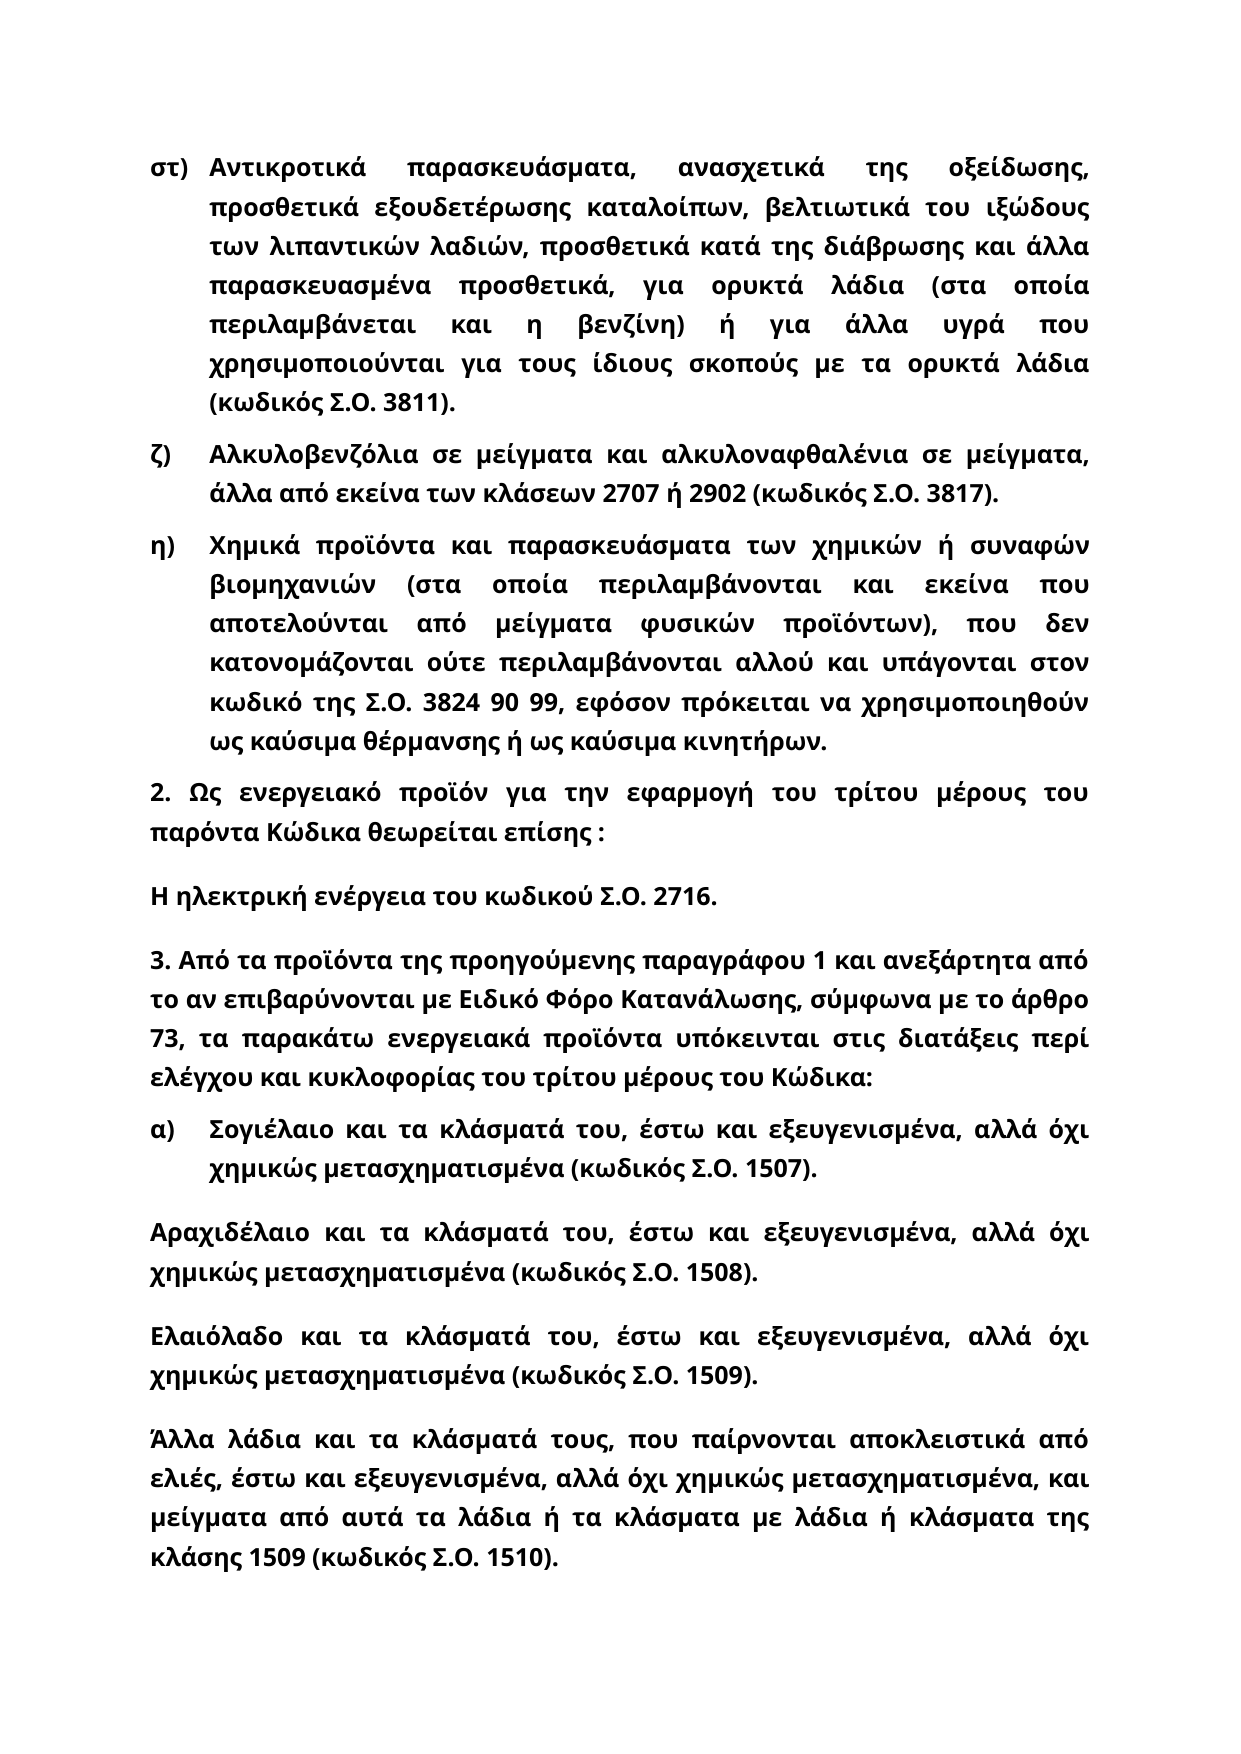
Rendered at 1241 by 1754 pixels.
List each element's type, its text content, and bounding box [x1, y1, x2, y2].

list ζ) Αλκυλοβενζόλια σε μείγματα και αλκυλοναφθαλένια σε μείγματα, άλλα από εκείνα των κλάσεων 2707 ή 2902 (κωδικός Σ.Ο. 3817). [150, 437, 1090, 510]
text Η ηλεκτρική ενέργεια του κωδικού Σ.Ο. 2716. [150, 878, 1090, 912]
list στ) Αντικροτικά παρασκευάσματα, ανασχετικά της οξείδωσης, προσθετικά εξουδετέρωσης καταλοίπων, βελτιωτικά του ιξώδους των λιπαντικών λαδιών, προσθετικά κατά της διάβρωσης και άλλα παρασκευασμένα προσθετικά, για ορυκτά λάδια (στα οποία περιλαμβάνεται και η βενζίνη) ή για άλλα υγρά που χρησιμοποιούνται για τους ίδιους σκοπούς με τα ορυκτά λάδια (κωδικός Σ.Ο. 3811). [150, 150, 1090, 419]
text 2. Ως ενεργειακό προϊόν για την εφαρμογή του τρίτου μέρους του παρόντα Κώδικα θεωρείται επίσης : [150, 775, 1090, 848]
list η) Xημικά προϊόντα και παρασκευάσματα των χημικών ή συναφών βιομηχανιών (στα οποία περιλαμβάνονται και εκείνα που αποτελούνται από μείγματα φυσικών προϊόντων), που δεν κατονομάζονται ούτε περιλαμβάνονται αλλού και υπάγονται στον κωδικό της Σ.Ο. 3824 90 99, εφόσον πρόκειται να χρησιμοποιηθούν ως καύσιμα θέρμανσης ή ως καύσιμα κινητήρων. [150, 527, 1090, 757]
text Αραχιδέλαιο και τα κλάσματά του, έστω και εξευγενισμένα, αλλά όχι χημικώς μετασχηματισμένα (κωδικός Σ.Ο. 1508). [150, 1215, 1090, 1288]
text Ελαιόλαδο και τα κλάσματά του, έστω και εξευγενισμένα, αλλά όχι χημικώς μετασχηματισμένα (κωδικός Σ.Ο. 1509). [150, 1318, 1090, 1392]
text Άλλα λάδια και τα κλάσματά τους, που παίρνονται αποκλειστικά από ελιές, έστω και εξευγενισμένα, αλλά όχι χημικώς μετασχηματισμένα, και μείγματα από αυτά τα λάδια ή τα κλάσματα με λάδια ή κλάσματα της κλάσης 1509 (κωδικός Σ.Ο. 1510). [150, 1422, 1090, 1573]
text 3. Από τα προϊόντα της προηγούμενης παραγράφου 1 και ανεξάρτητα από το αν επιβαρύνονται με Ειδικό Φόρο Κατανάλωσης, σύμφωνα με το άρθρο 73, τα παρακάτω ενεργειακά προϊόντα υπόκεινται στις διατάξεις περί ελέγχου και κυκλοφορίας του τρίτου μέρους του Κώδικα: [150, 942, 1090, 1094]
list α) Σογιέλαιο και τα κλάσματά του, έστω και εξευγενισμένα, αλλά όχι χημικώς μετασχηματισμένα (κωδικός Σ.Ο. 1507). [150, 1112, 1090, 1185]
